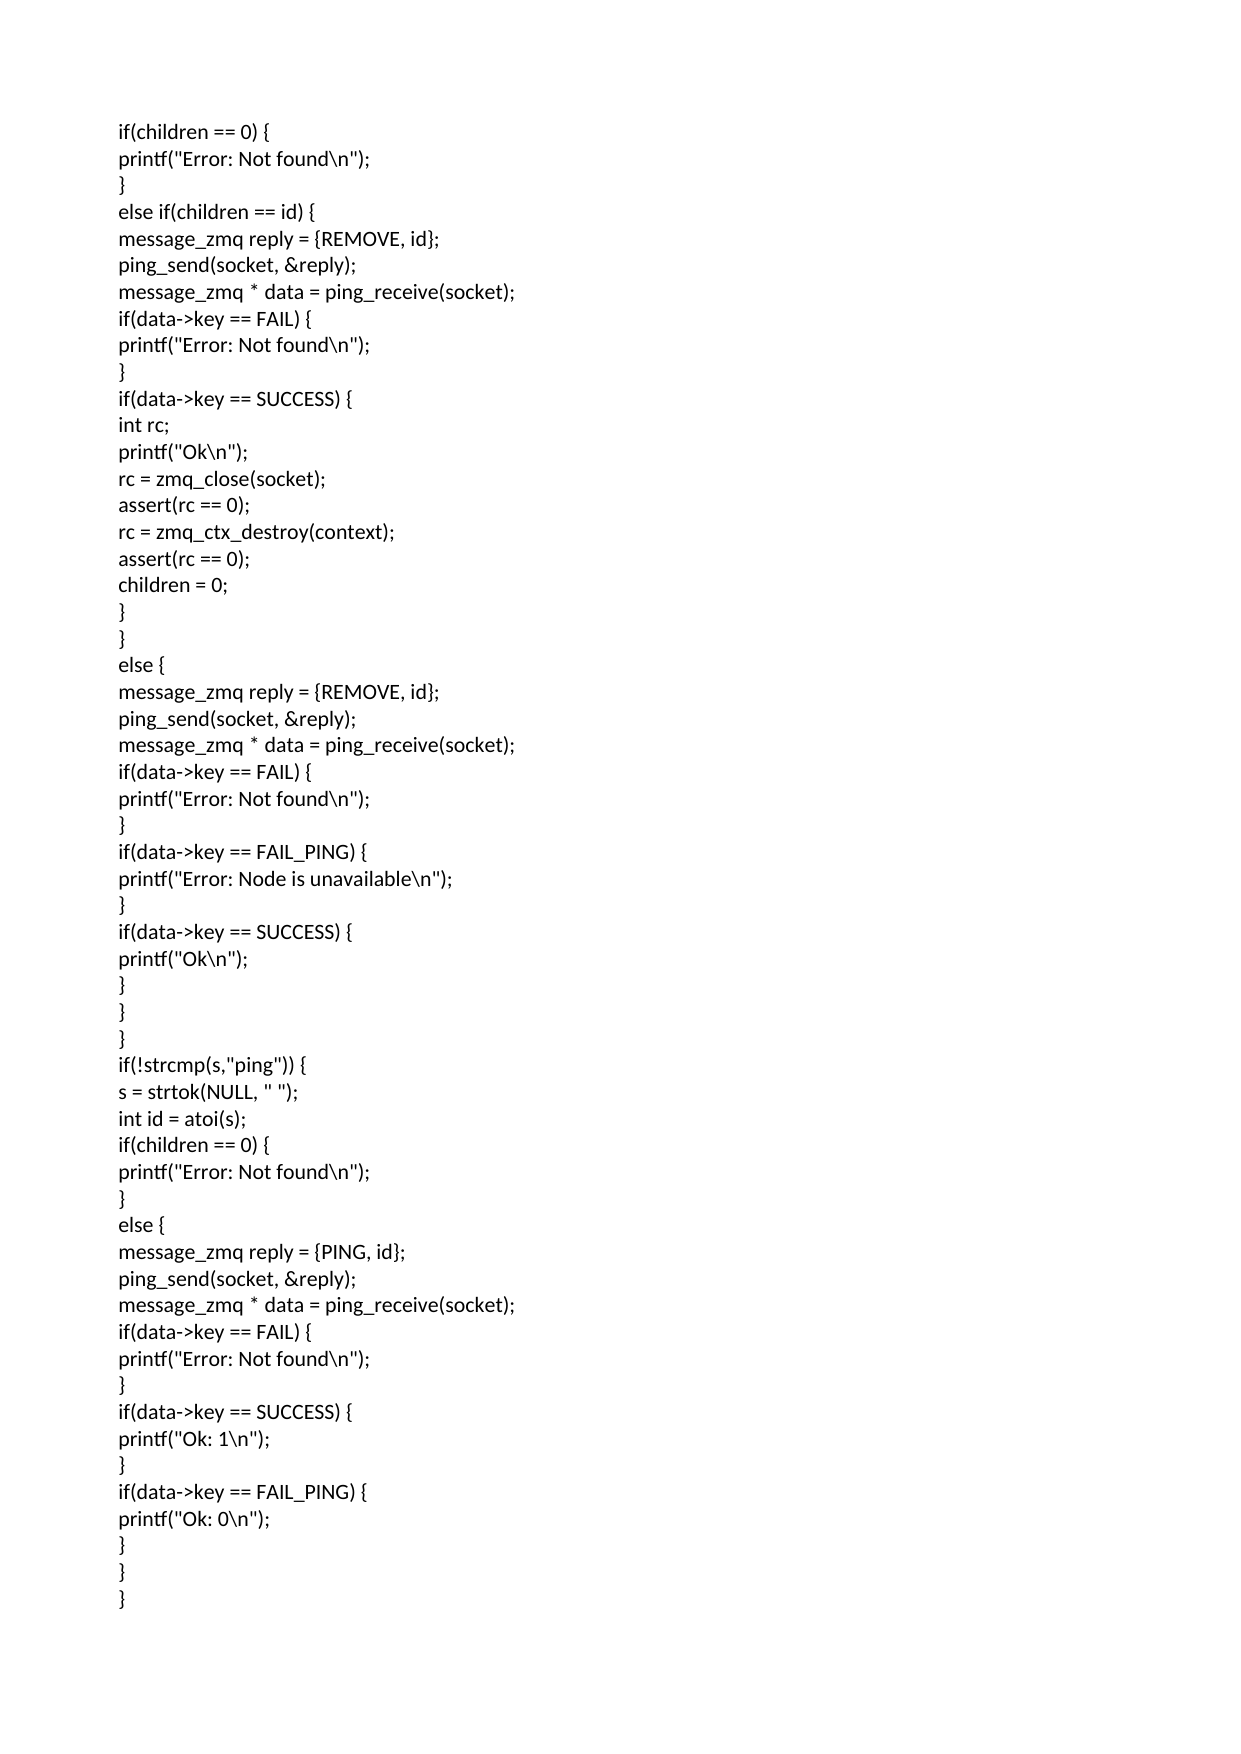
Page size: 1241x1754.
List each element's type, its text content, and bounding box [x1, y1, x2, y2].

text } [118, 971, 1122, 998]
text printf("Error: Not found\n"); [118, 1345, 1122, 1371]
text } [118, 1531, 1122, 1558]
text message_zmq reply = {PING, id}; [118, 1238, 1122, 1265]
text } [118, 1371, 1122, 1398]
text message_zmq * data = ping_receive(socket); [118, 278, 1122, 305]
text if(children == 0) { [118, 1131, 1122, 1158]
text } [118, 598, 1122, 625]
text printf("Ok: 1\n"); [118, 1425, 1122, 1451]
text } [118, 1185, 1122, 1211]
text if(data->key == SUCCESS) { [118, 1398, 1122, 1425]
text } [118, 998, 1122, 1025]
text printf("Error: Not found\n"); [118, 145, 1122, 171]
text } [118, 1585, 1122, 1611]
text } [118, 171, 1122, 198]
text if(data->key == FAIL) { [118, 1318, 1122, 1345]
text } [118, 811, 1122, 838]
text message_zmq reply = {REMOVE, id}; [118, 678, 1122, 705]
text message_zmq * data = ping_receive(socket); [118, 1291, 1122, 1318]
text if(data->key == FAIL_PING) { [118, 838, 1122, 865]
text if(data->key == SUCCESS) { [118, 918, 1122, 945]
text assert(rc == 0); [118, 491, 1122, 518]
text } [118, 891, 1122, 918]
text rc = zmq_ctx_destroy(context); [118, 518, 1122, 545]
text int id = atoi(s); [118, 1105, 1122, 1131]
text ping_send(socket, &reply); [118, 705, 1122, 731]
text rc = zmq_close(socket); [118, 465, 1122, 491]
text printf("Error: Not found\n"); [118, 1158, 1122, 1185]
text printf("Ok: 0\n"); [118, 1505, 1122, 1531]
text if(data->key == FAIL) { [118, 758, 1122, 785]
text } [118, 1025, 1122, 1051]
text } [118, 358, 1122, 385]
text else if(children == id) { [118, 198, 1122, 225]
text printf("Error: Not found\n"); [118, 785, 1122, 811]
text } [118, 1451, 1122, 1478]
text if(children == 0) { [118, 118, 1122, 145]
text ping_send(socket, &reply); [118, 1265, 1122, 1291]
text ping_send(socket, &reply); [118, 251, 1122, 278]
text printf("Error: Node is unavailable\n"); [118, 865, 1122, 891]
text if(data->key == FAIL_PING) { [118, 1478, 1122, 1505]
text if(data->key == SUCCESS) { [118, 385, 1122, 411]
text else { [118, 651, 1122, 678]
text s = strtok(NULL, " "); [118, 1078, 1122, 1105]
text message_zmq reply = {REMOVE, id}; [118, 225, 1122, 251]
text } [118, 625, 1122, 651]
text assert(rc == 0); [118, 545, 1122, 571]
text else { [118, 1211, 1122, 1238]
text message_zmq * data = ping_receive(socket); [118, 731, 1122, 758]
text if(!strcmp(s,"ping")) { [118, 1051, 1122, 1078]
text printf("Ok\n"); [118, 438, 1122, 465]
text printf("Error: Not found\n"); [118, 331, 1122, 358]
text printf("Ok\n"); [118, 945, 1122, 971]
text } [118, 1558, 1122, 1585]
text int rc; [118, 411, 1122, 438]
text children = 0; [118, 571, 1122, 598]
text if(data->key == FAIL) { [118, 305, 1122, 331]
